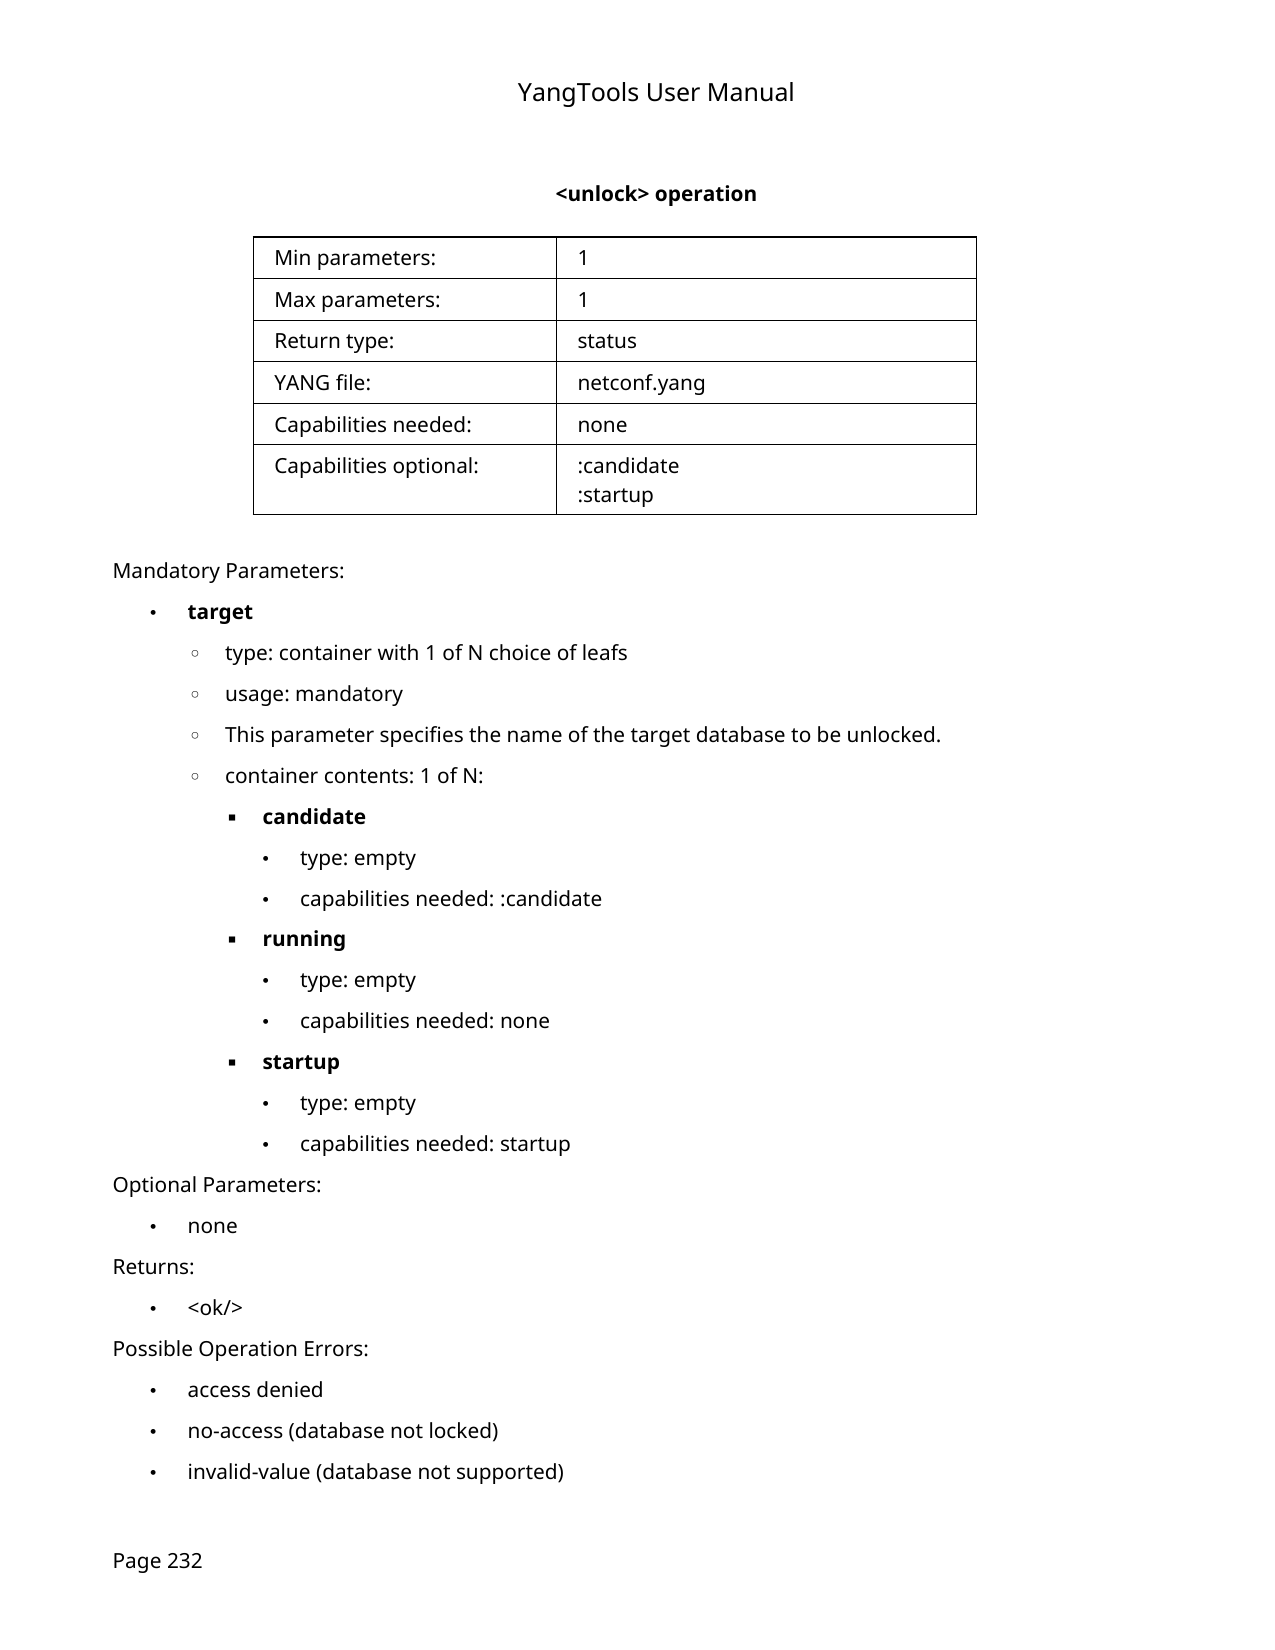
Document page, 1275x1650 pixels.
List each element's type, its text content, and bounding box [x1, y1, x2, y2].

table_cell Capabilities optional: [254, 445, 556, 514]
table_cell Max parameters: [254, 279, 556, 319]
table_cell YANG file: [254, 362, 556, 403]
table_cell netconf.yang [557, 362, 976, 403]
list capabilities needed: none [262, 1006, 1200, 1035]
table_header 1 [557, 238, 976, 278]
list running [225, 924, 1200, 953]
list capabilities needed: startup [262, 1129, 1200, 1158]
list type: container with 1 of N choice of leafs [187, 638, 1200, 666]
list startup [225, 1047, 1200, 1076]
list capabilities needed: :candidate [262, 884, 1200, 912]
table_cell Capabilities needed: [254, 404, 556, 444]
list invalid-value (database not supported) [150, 1457, 1200, 1485]
list access denied [150, 1375, 1200, 1403]
list type: empty [262, 966, 1200, 994]
text Possible Operation Errors: [112, 1334, 1200, 1362]
table_cell status [557, 321, 976, 361]
list usage: mandatory [187, 679, 1200, 707]
list no-access (database not locked) [150, 1416, 1200, 1444]
list container contents: 1 of N: [187, 761, 1200, 789]
table_cell 1 [557, 279, 976, 319]
table_header Min parameters: [254, 238, 556, 278]
list none [150, 1211, 1200, 1239]
list <ok/> [150, 1293, 1200, 1321]
list This parameter specifies the name of the target database to be unlocked. [187, 720, 1200, 748]
list target [150, 597, 1200, 626]
text Returns: [112, 1252, 1200, 1281]
list type: empty [262, 1088, 1200, 1117]
list type: empty [262, 843, 1200, 871]
table_cell Return type: [254, 321, 556, 361]
table_cell :candidate :startup [557, 445, 976, 514]
table_cell none [557, 404, 976, 444]
text Mandatory Parameters: [112, 556, 1200, 584]
subtitle <unlock> operation [127, 179, 1185, 208]
text Optional Parameters: [112, 1170, 1200, 1199]
list candidate [225, 802, 1200, 830]
